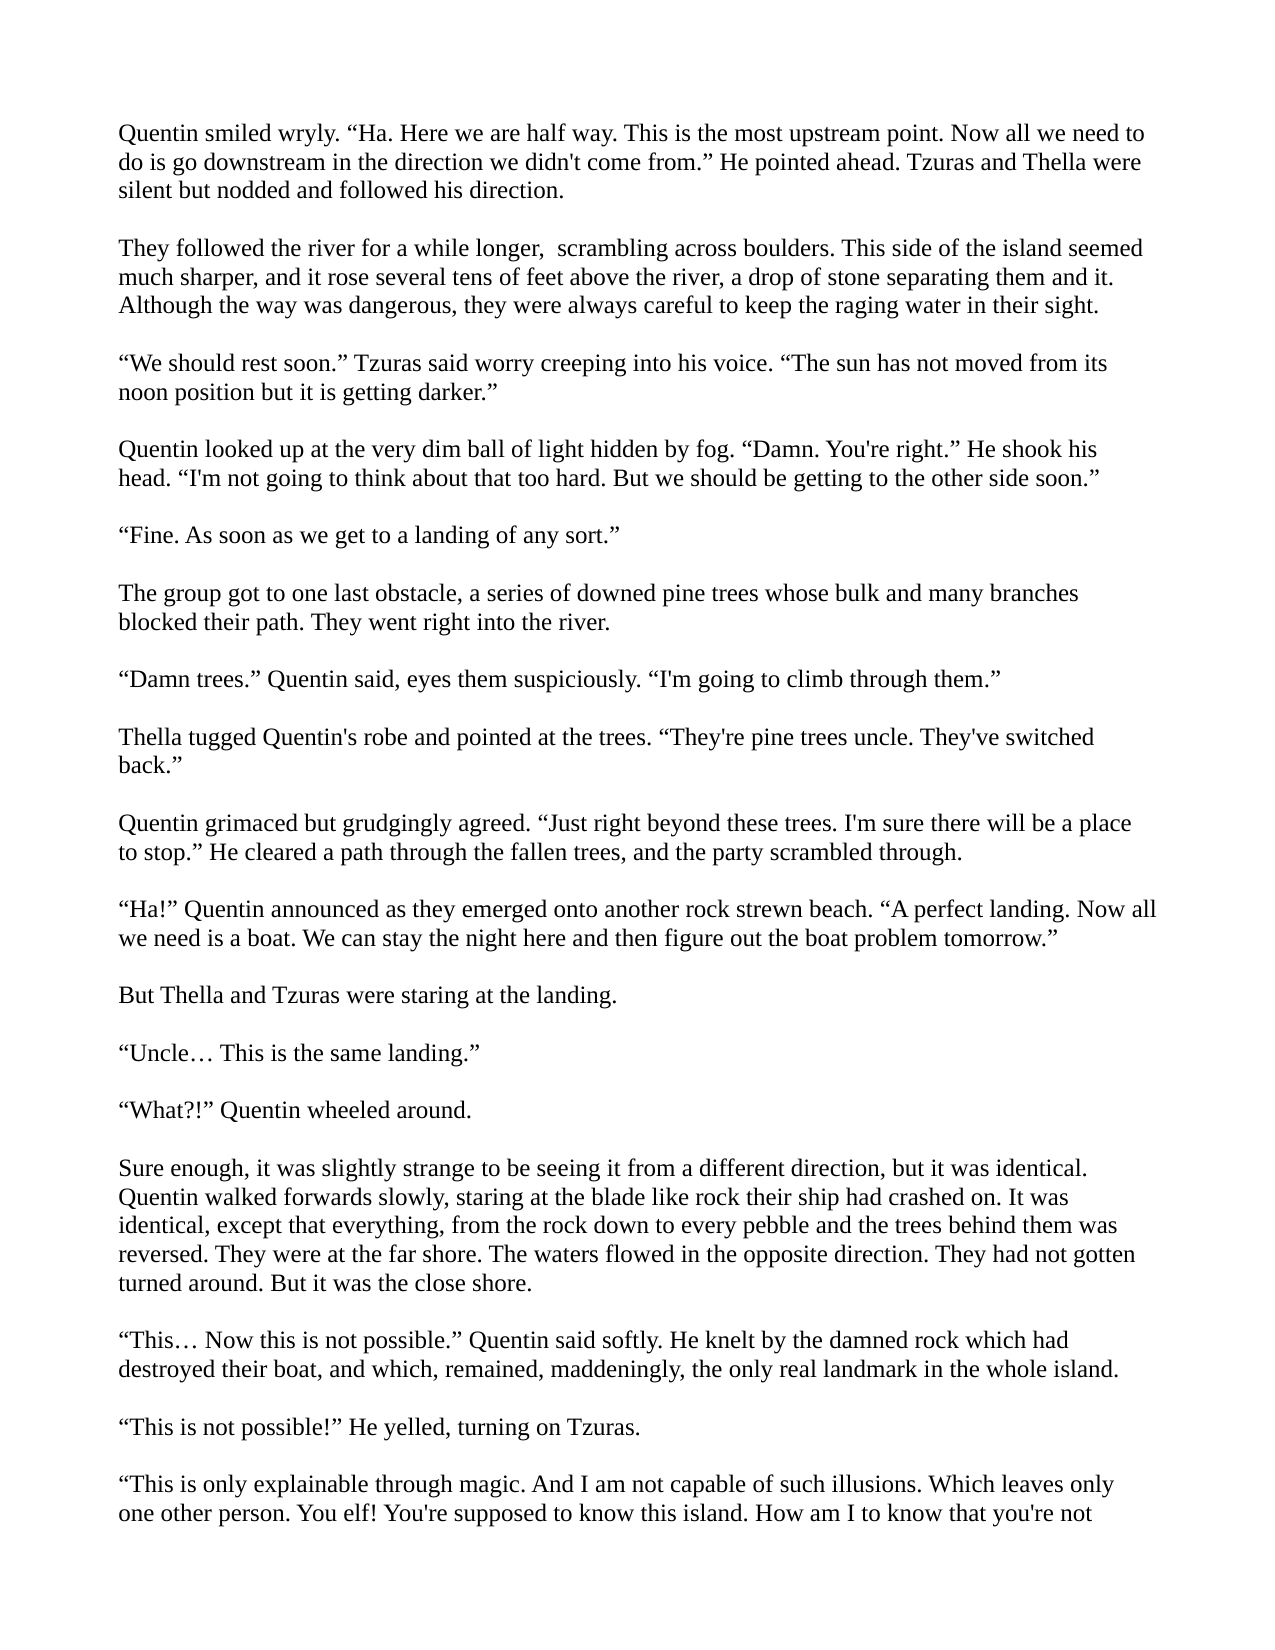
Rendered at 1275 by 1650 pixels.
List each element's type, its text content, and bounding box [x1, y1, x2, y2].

text “This is not possible!” He yelled, turning on Tzuras. [118, 1412, 1157, 1441]
text But Thella and Tzuras were staring at the landing. [118, 981, 1157, 1009]
text “This is only explainable through magic. And I am not capable of such illusions. Which leaves only one other person. You elf! You're supposed to know this island. How am I to know that you're not [118, 1469, 1157, 1527]
text The group got to one last obstacle, a series of downed pine trees whose bulk and many branches blocked their path. They went right into the river. [118, 578, 1157, 636]
text Quentin grimaced but grudgingly agreed. “Just right beyond these trees. I'm sure there will be a place to stop.” He cleared a path through the fallen trees, and the party scrambled through. [118, 808, 1157, 866]
text “This… Now this is not possible.” Quentin said softly. He knelt by the damned rock which had destroyed their boat, and which, remained, maddeningly, the only real landmark in the whole island. [118, 1326, 1157, 1383]
text “Damn trees.” Quentin said, eyes them suspiciously. “I'm going to climb through them.” [118, 664, 1157, 693]
text “We should rest soon.” Tzuras said worry creeping into his voice. “The sun has not moved from its noon position but it is getting darker.” [118, 348, 1157, 406]
text Quentin looked up at the very dim ball of light hidden by fog. “Damn. You're right.” He shook his head. “I'm not going to think about that too hard. But we should be getting to the other side soon.” [118, 434, 1157, 492]
text Thella tugged Quentin's robe and pointed at the trees. “They're pine trees uncle. They've switched back.” [118, 722, 1157, 779]
text “What?!” Quentin wheeled around. [118, 1096, 1157, 1124]
text They followed the river for a while longer, scrambling across boulders. This side of the island seemed much sharper, and it rose several tens of feet above the river, a drop of stone separating them and it. Although the way was dangerous, they were always careful to keep the raging water in their sight. [118, 233, 1157, 319]
text Sure enough, it was slightly strange to be seeing it from a different direction, but it was identical. Quentin walked forwards slowly, staring at the blade like rock their ship had crashed on. It was identical, except that everything, from the rock down to every pebble and the trees behind them was reversed. They were at the far shore. The waters flowed in the opposite direction. They had not gotten turned around. But it was the close shore. [118, 1153, 1157, 1297]
text Quentin smiled wryly. “Ha. Here we are half way. This is the most upstream point. Now all we need to do is go downstream in the direction we didn't come from.” He pointed ahead. Tzuras and Thella were silent but nodded and followed his direction. [118, 118, 1157, 204]
text “Uncle… This is the same landing.” [118, 1038, 1157, 1067]
text “Ha!” Quentin announced as they emerged onto another rock strewn beach. “A perfect landing. Now all we need is a boat. We can stay the night here and then figure out the boat problem tomorrow.” [118, 894, 1157, 952]
text “Fine. As soon as we get to a landing of any sort.” [118, 521, 1157, 549]
